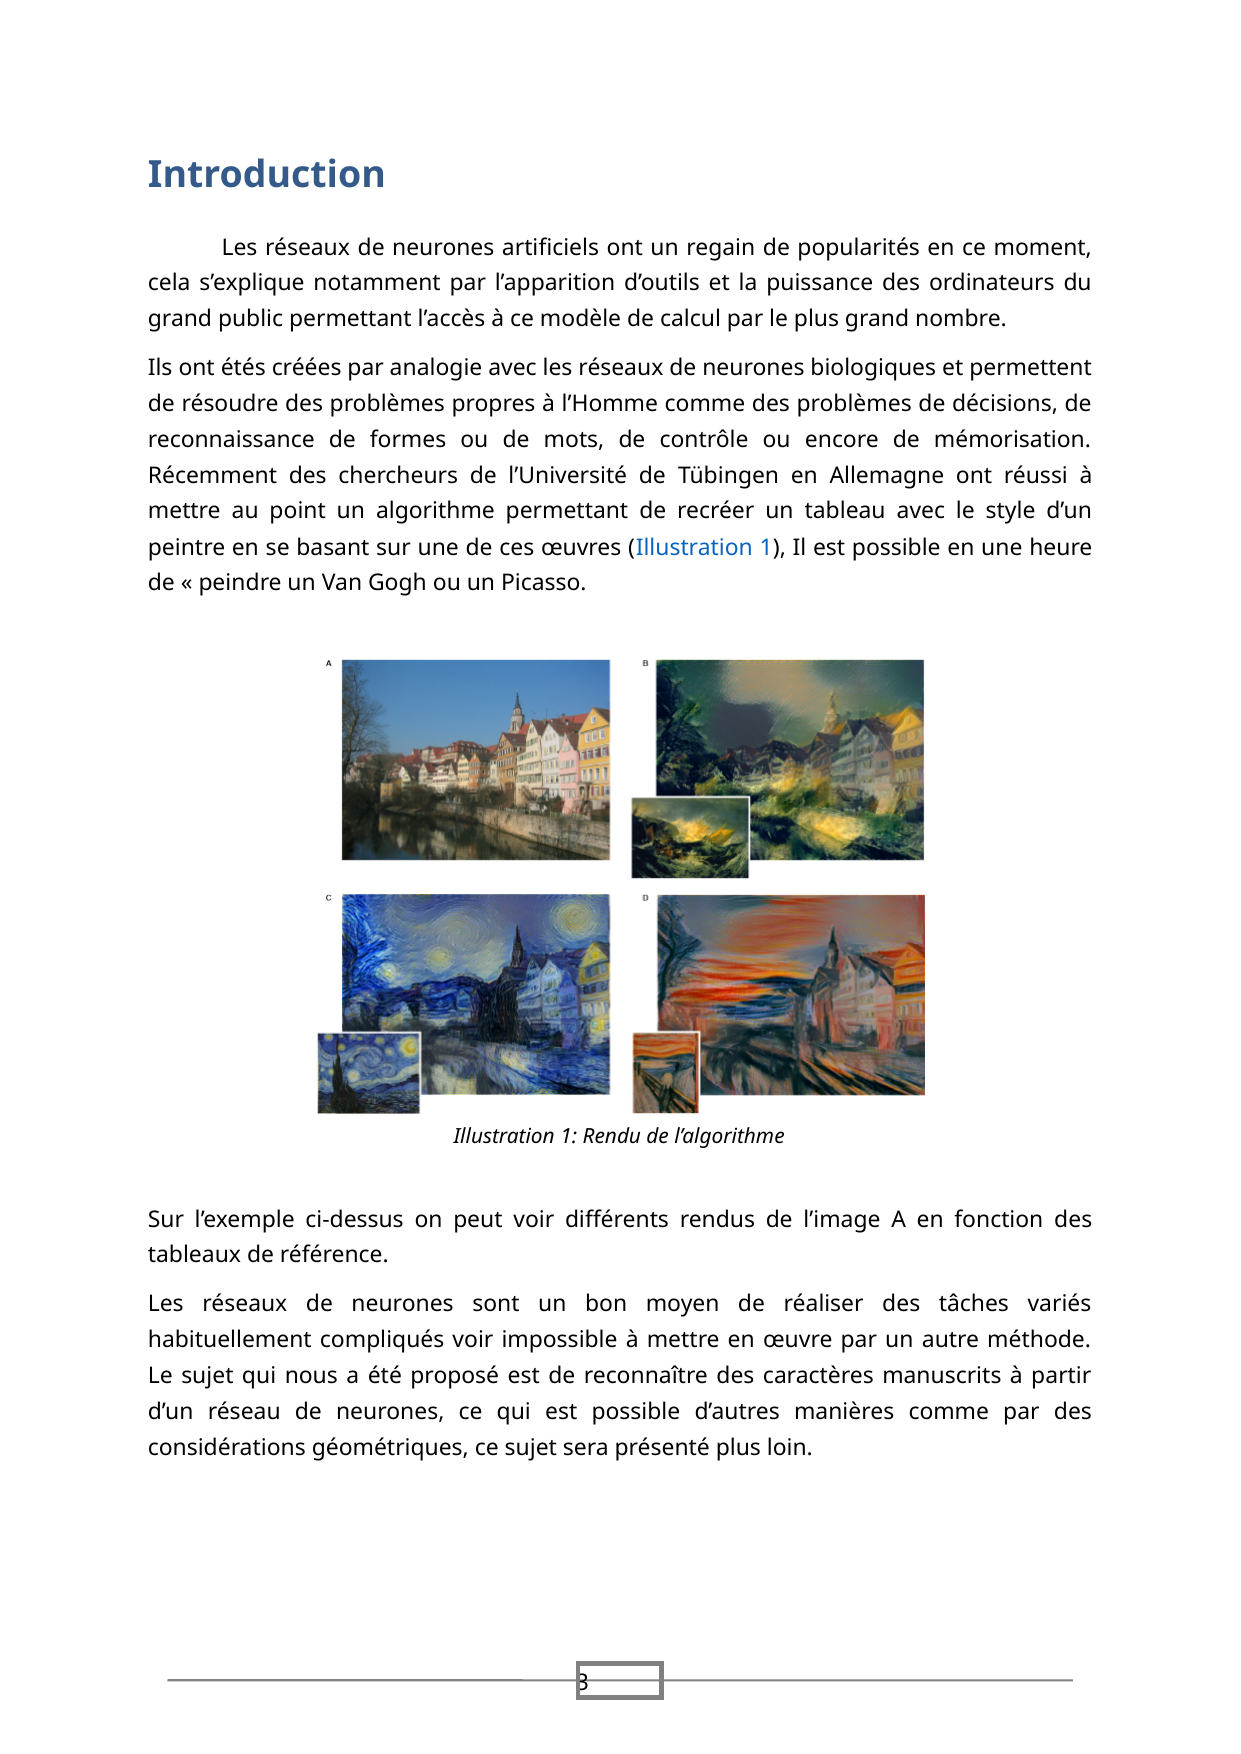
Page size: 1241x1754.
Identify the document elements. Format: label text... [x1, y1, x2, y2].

picture [312, 655, 928, 1117]
subtitle Introduction [148, 148, 1093, 199]
text Les réseaux de neurones sont un bon moyen de réaliser des tâches variés habituellement compliqués voir impossible à mettre en œuvre par un autre méthode. Le sujet qui nous a été proposé est de reconnaître des caractères manuscrits à partir d’un réseau de neurones, ce qui est possible d’autres manières comme par des considérations géométriques, ce sujet sera présenté plus loin. [148, 1287, 1093, 1462]
subtitle Illustration 1: Rendu de l’algorithme [312, 1117, 928, 1149]
text Ils ont étés créées par analogie avec les réseaux de neurones biologiques et permettent de résoudre des problèmes propres à l’Homme comme des problèmes de décisions, de reconnaissance de formes ou de mots, de contrôle ou encore de mémorisation. Récemment des chercheurs de l’Université de Tübingen en Allemagne ont réussi à mettre au point un algorithme permettant de recréer un tableau avec le style d’un peintre en se basant sur une de ces œuvres (Illustration 1), Il est possible en une heure de « peindre un Van Gogh ou un Picasso. [148, 351, 1093, 598]
text Sur l’exemple ci-dessus on peut voir différents rendus de l’image A en fonction des tableaux de référence. [148, 1202, 1093, 1270]
text Les réseaux de neurones artificiels ont un regain de popularités en ce moment, cela s’explique notamment par l’apparition d’outils et la puissance des ordinateurs du grand public permettant l’accès à ce modèle de calcul par le plus grand nombre. [148, 230, 1093, 333]
